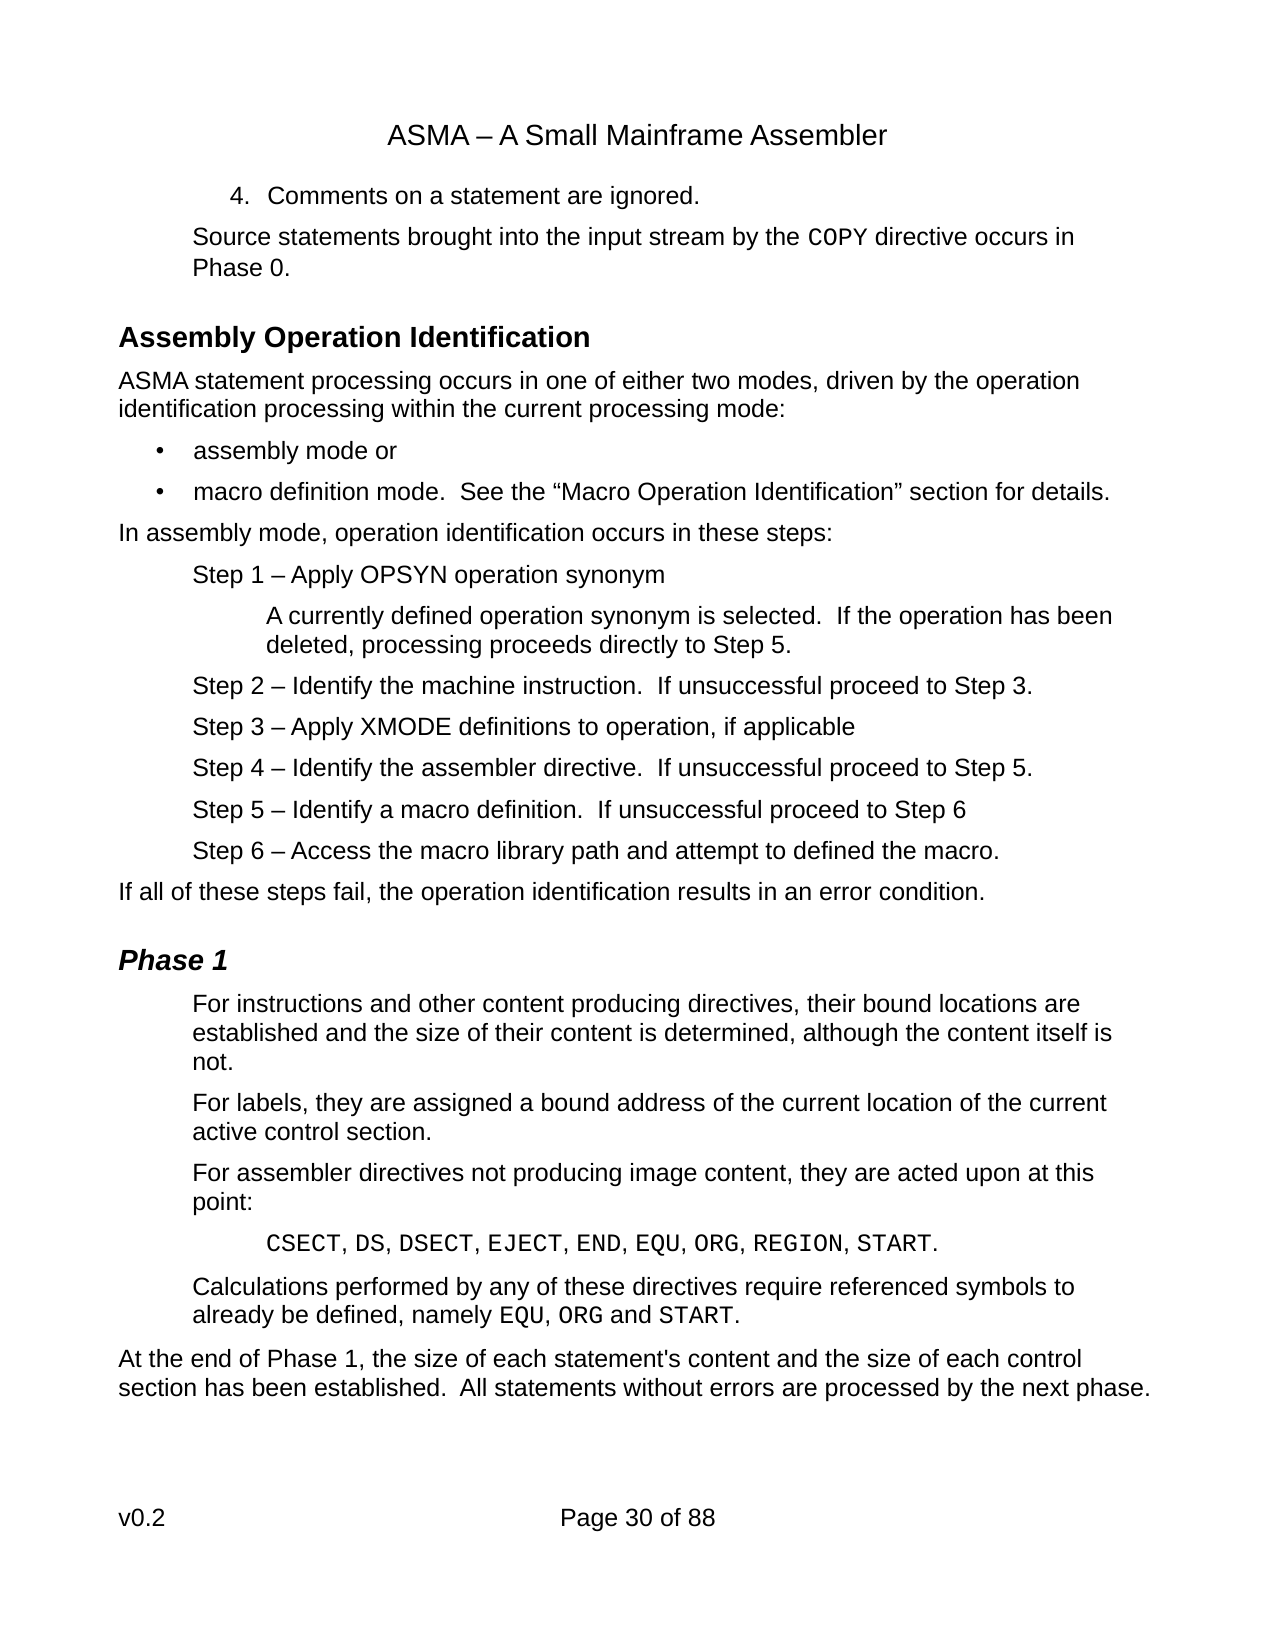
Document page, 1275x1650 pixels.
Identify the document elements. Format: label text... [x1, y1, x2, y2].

text Source statements brought into the input stream by the COPY directive occurs in Phase 0. [192, 222, 1157, 282]
subtitle Assembly Operation Identification [118, 319, 1157, 353]
text Step 1 – Apply OPSYN operation synonym [192, 559, 1157, 588]
text CSECT, DS, DSECT, EJECT, END, EQU, ORG, REGION, START. [266, 1228, 1157, 1259]
text Step 4 – Identify the assembler directive. If unsuccessful proceed to Step 5. [192, 753, 1157, 782]
text Step 2 – Identify the machine instruction. If unsuccessful proceed to Step 3. [192, 671, 1157, 699]
text In assembly mode, operation identification occurs in these steps: [118, 518, 1157, 547]
text A currently defined operation synonym is selected. If the operation has been deleted, processing proceeds directly to Step 5. [266, 601, 1157, 658]
text If all of these steps fail, the operation identification results in an error condition. [118, 877, 1157, 906]
list macro definition mode. See the “Macro Operation Identification” section for details. [156, 477, 1157, 506]
text For labels, they are assigned a bound address of the current location of the current active control section. [192, 1088, 1157, 1146]
text Step 5 – Identify a macro definition. If unsuccessful proceed to Step 6 [192, 794, 1157, 823]
text For instructions and other content producing directives, their bound locations are established and the size of their content is determined, although the content itself is not. [192, 989, 1157, 1076]
text Step 6 – Access the macro library path and attempt to defined the macro. [192, 836, 1157, 864]
text At the end of Phase 1, the size of each statement's content and the size of each control section has been established. All statements without errors are processed by the next phase. [118, 1344, 1157, 1401]
text ASMA statement processing occurs in one of either two modes, driven by the operation identification processing within the current processing mode: [118, 366, 1157, 423]
subtitle Phase 1 [118, 943, 1157, 977]
text Calculations performed by any of these directives require referenced symbols to already be defined, namely EQU, ORG and START. [192, 1272, 1157, 1331]
text For assembler directives not producing image content, they are acted upon at this point: [192, 1158, 1157, 1216]
list assembly mode or [156, 436, 1157, 464]
text Step 3 – Apply XMODE definitions to operation, if applicable [192, 712, 1157, 741]
list Comments on a statement are ignored. [229, 181, 1157, 210]
